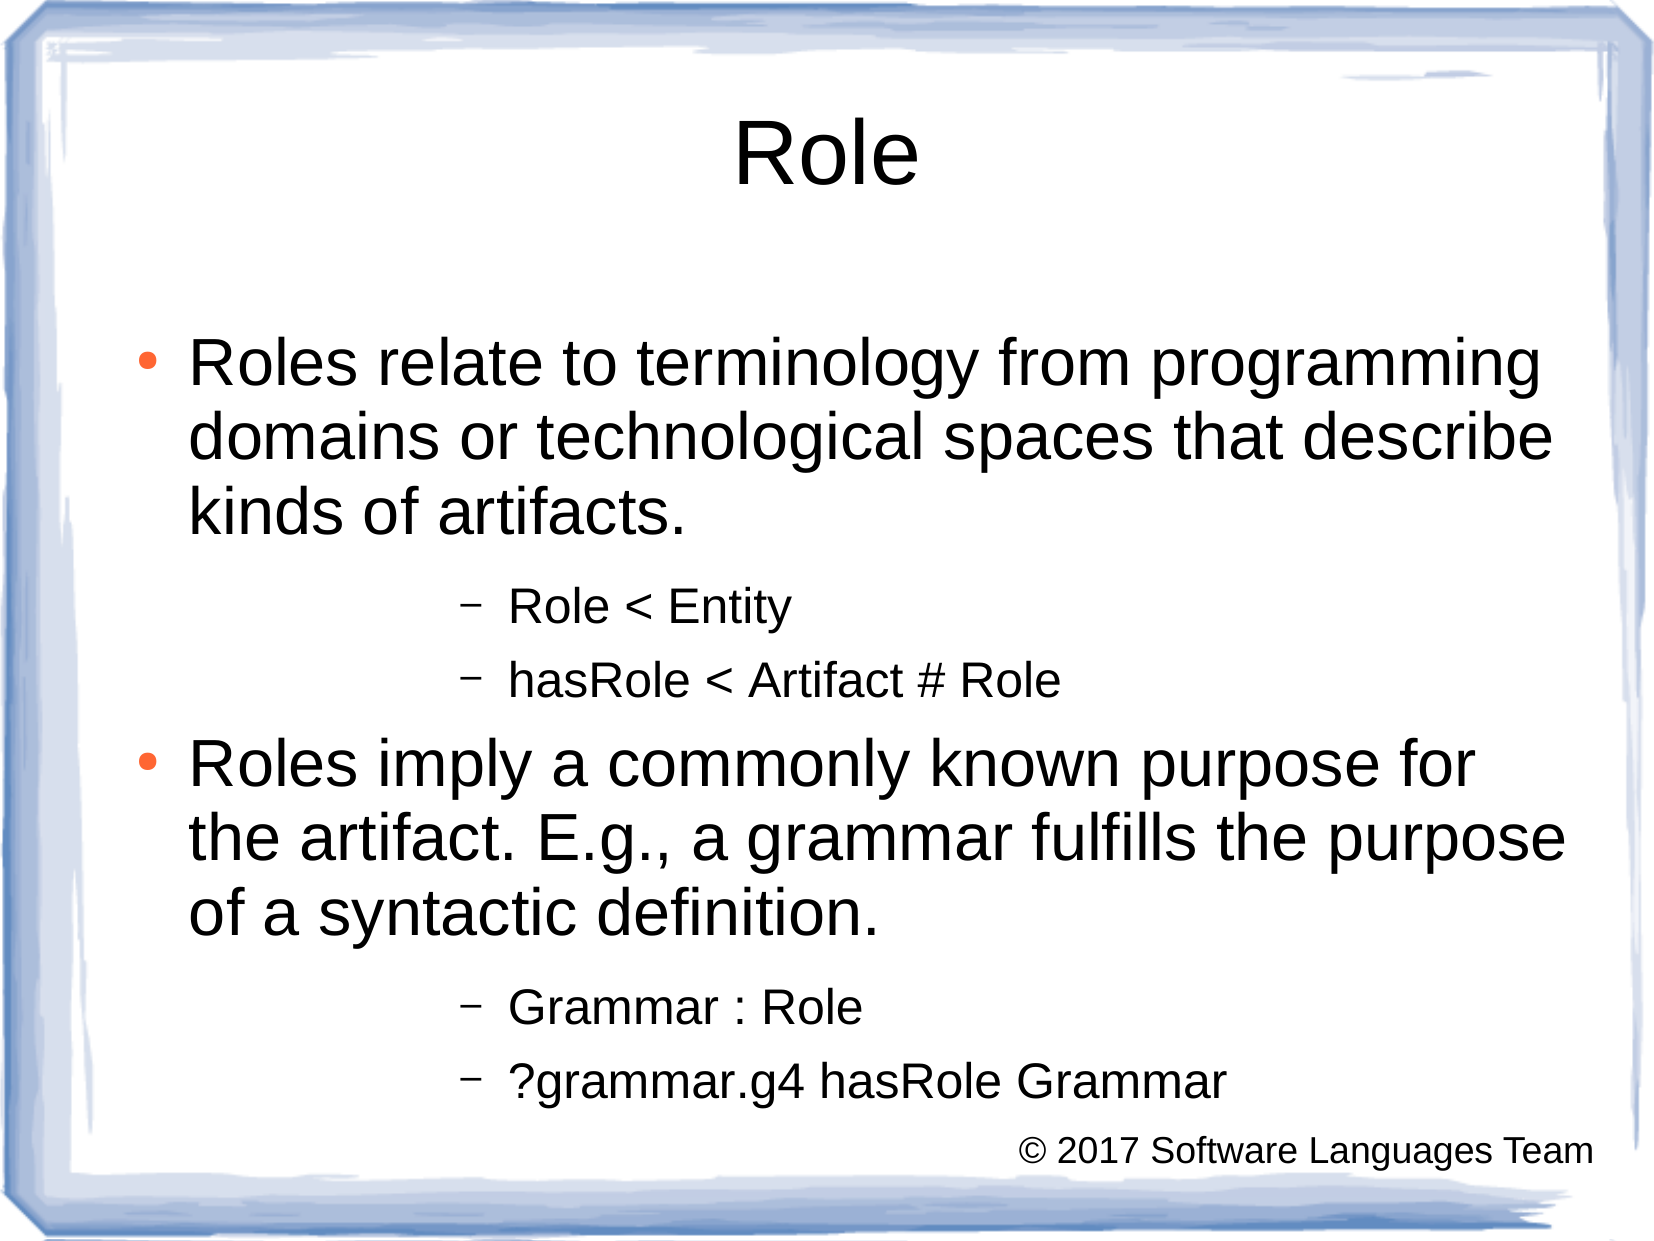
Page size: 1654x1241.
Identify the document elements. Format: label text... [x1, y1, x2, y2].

text_box © 2017 Software Languages Team [1003, 1122, 1625, 1182]
title Role [82, 49, 1571, 257]
picture [0, 0, 1654, 1241]
list Roles relate to terminology from programming domains or technological spaces that describe kinds of artifacts. Role < Entity hasRole < Artifact # Role Roles imply a commonly known purpose for the artifact. E.g., a grammar fulfills the purpose of a syntactic definition. Grammar : Role ?grammar.g4 hasRole Grammar [118, 324, 1571, 1109]
